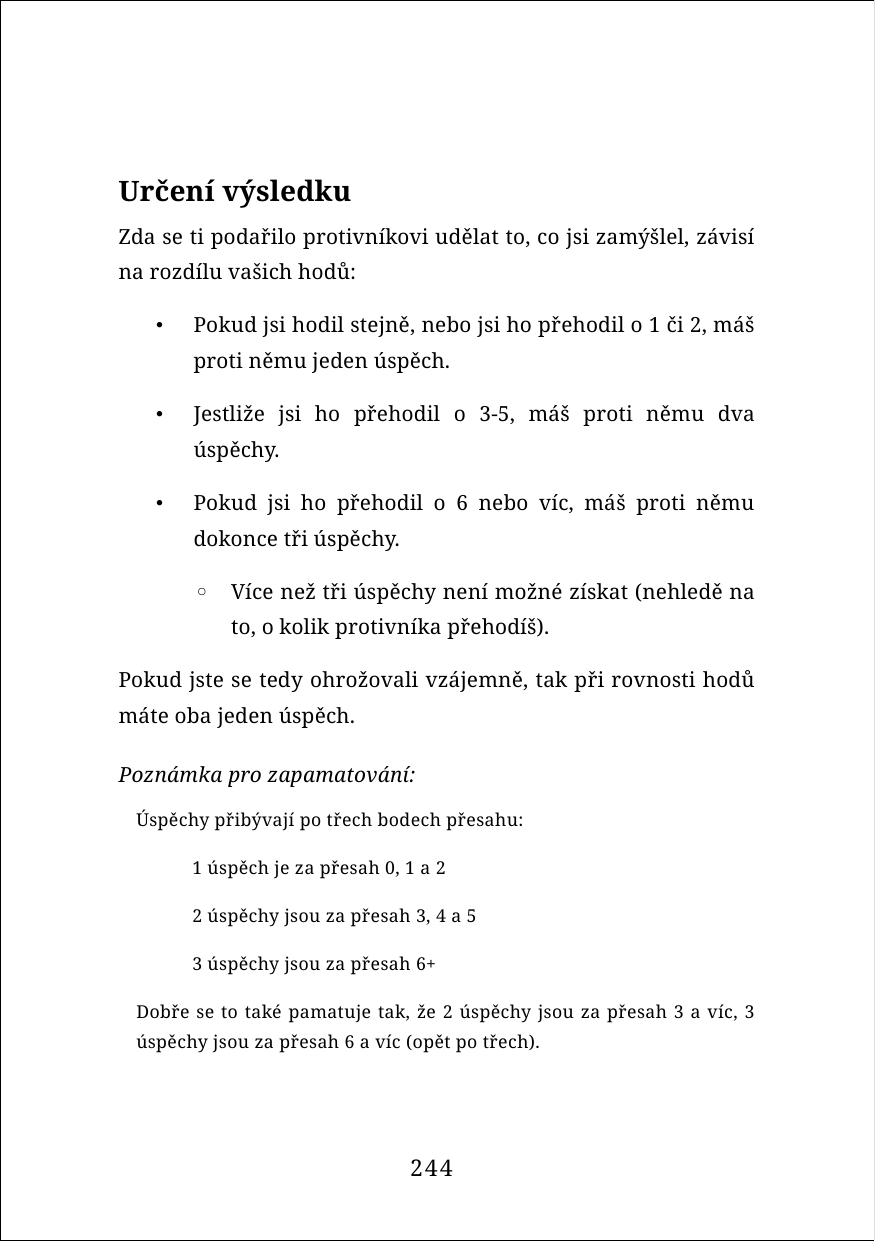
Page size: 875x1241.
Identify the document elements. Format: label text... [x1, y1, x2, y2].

text 2 úspěchy jsou za přesah 3, 4 a 5 [192, 903, 756, 928]
text 3 úspěchy jsou za přesah 6+ [192, 951, 756, 976]
list Pokud jsi ho přehodil o 6 nebo víc, máš proti němu dokonce tři úspěchy. [156, 488, 756, 552]
text Pokud jste se tedy ohrožovali vzájemně, tak při rovnosti hodů máte oba jeden úspěch. [118, 666, 756, 729]
text Dobře se to také pamatuje tak, že 2 úspěchy jsou za přesah 3 a víc, 3 úspěchy jsou za přesah 6 a víc (opět po třech). [136, 999, 756, 1054]
text Úspěchy přibývají po třech bodech přesahu: [136, 808, 756, 832]
subtitle Určení výsledku [118, 172, 756, 210]
text Zda se ti podařilo protivníkovi udělat to, co jsi zamýšlel, závisí na rozdílu vašich hodů: [118, 222, 756, 286]
list Pokud jsi hodil stejně, nebo jsi ho přehodil o 1 či 2, máš proti němu jeden úspěch. [156, 311, 756, 374]
list Více než tři úspěchy není možné získat (nehledě na to, o kolik protivníka přehodíš). [193, 577, 756, 641]
text Poznámka pro zapamatování: [118, 760, 756, 789]
list Jestliže jsi ho přehodil o 3-5, máš proti němu dva úspěchy. [156, 399, 756, 463]
text 1 úspěch je za přesah 0, 1 a 2 [192, 856, 756, 880]
